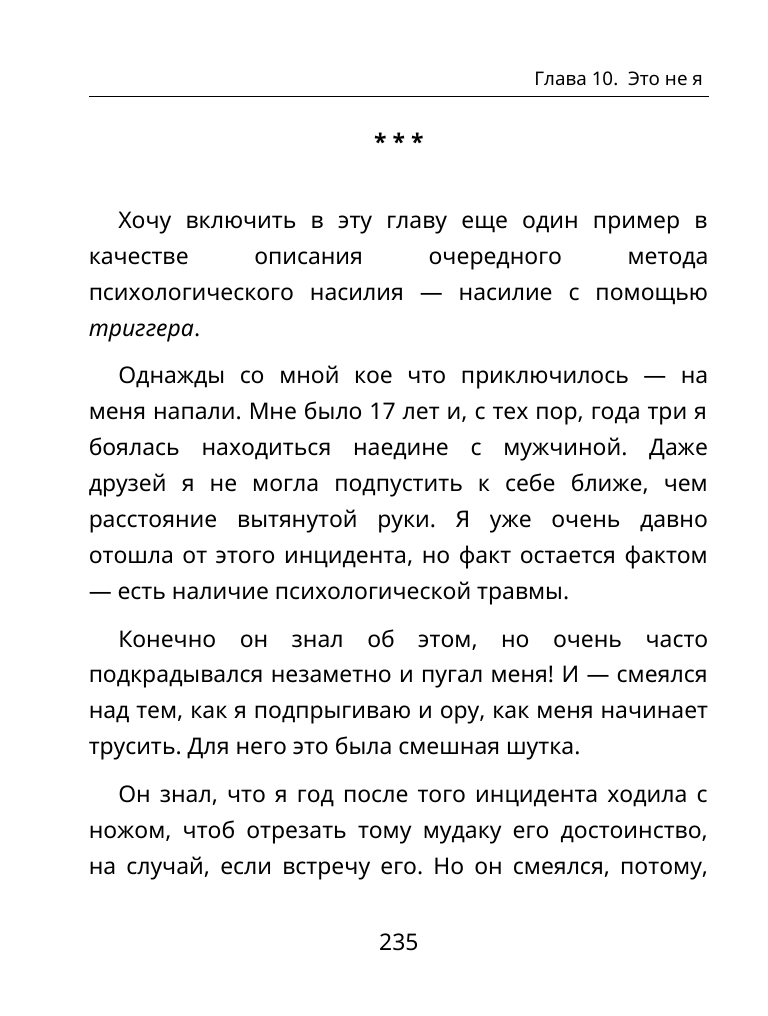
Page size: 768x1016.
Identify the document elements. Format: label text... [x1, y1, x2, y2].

subtitle * * * [88, 126, 709, 157]
text Конечно он знал об этом, но очень часто подкрадывался незаметно и пугал меня! И — смеялся над тем, как я подпрыгиваю и ору, как меня начинает трусить. Для него это была смешная шутка. [88, 622, 709, 762]
text Однажды со мной кое что приключилось — на меня напали. Мне было 17 лет и, с тех пор, года три я боялась находиться наедине с мужчиной. Даже друзей я не могла подпустить к себе ближе, чем расстояние вытянутой руки. Я уже очень давно отошла от этого инцидента, но факт остается фактом — есть наличие психологической травмы. [88, 359, 709, 606]
text Хочу включить в эту главу еще один пример в качестве описания очередного метода психологического насилия — насилие с помощью триггера. [88, 204, 709, 343]
text Он знал, что я год после того инцидента ходила с ножом, чтоб отрезать тому мудаку его достоинство, на случай, если встречу его. Но он смеялся, потому, [88, 778, 709, 881]
